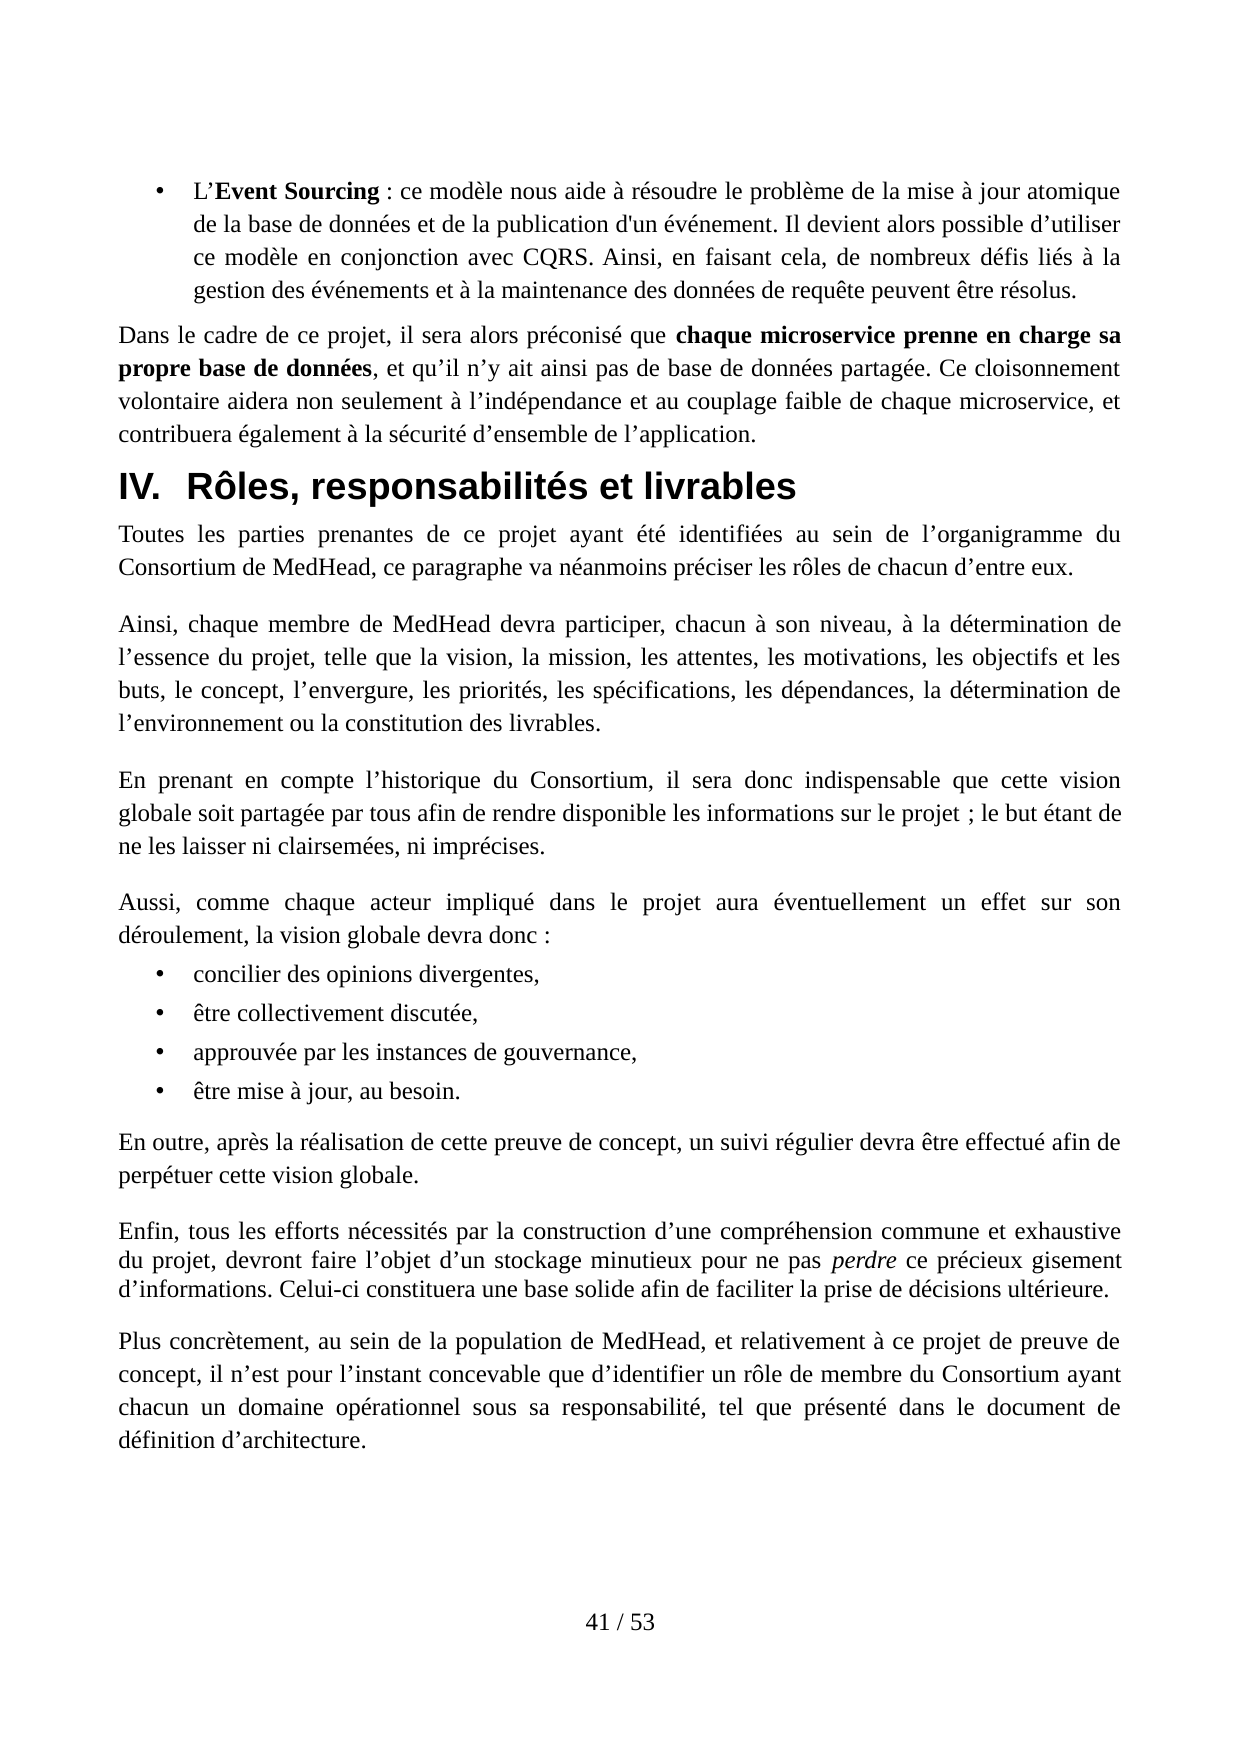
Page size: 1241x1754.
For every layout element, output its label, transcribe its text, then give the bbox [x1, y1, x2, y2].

list approuvée par les instances de gouvernance, [156, 1037, 1122, 1066]
text En outre, après la réalisation de cette preuve de concept, un suivi régulier devra être effectué afin de perpétuer cette vision globale. [118, 1127, 1122, 1189]
subtitle Rôles, responsabilités et livrables [118, 464, 1122, 508]
list être mise à jour, au besoin. [156, 1076, 1122, 1105]
list concilier des opinions divergentes, [156, 959, 1122, 988]
text Dans le cadre de ce projet, il sera alors préconisé que chaque microservice prenne en charge sa propre base de données, et qu’il n’y ait ainsi pas de base de données partagée. Ce cloisonnement volontaire aidera non seulement à l’indépendance et au couplage faible de chaque microservice, et contribuera également à la sécurité d’ensemble de l’application. [118, 320, 1122, 448]
text En prenant en compte l’historique du Consortium, il sera donc indispensable que cette vision globale soit partagée par tous afin de rendre disponible les informations sur le projet ; le but étant de ne les laisser ni clairsemées, ni imprécises. [118, 765, 1122, 859]
text Ainsi, chaque membre de MedHead devra participer, chacun à son niveau, à la détermination de l’essence du projet, telle que la vision, la mission, les attentes, les motivations, les objectifs et les buts, le concept, l’envergure, les priorités, les spécifications, les dépendances, la détermination de l’environnement ou la constitution des livrables. [118, 609, 1122, 737]
list être collectivement discutée, [156, 998, 1122, 1027]
text Enfin, tous les efforts nécessités par la construction d’une compréhension commune et exhaustive du projet, devront faire l’objet d’un stockage minutieux pour ne pas perdre ce précieux gisement d’informations. Celui-ci constituera une base solide afin de faciliter la prise de décisions ultérieure. [118, 1216, 1122, 1303]
text Plus concrètement, au sein de la population de MedHead, et relativement à ce projet de preuve de concept, il n’est pour l’instant concevable que d’identifier un rôle de membre du Consortium ayant chacun un domaine opérationnel sous sa responsabilité, tel que présenté dans le document de définition d’architecture. [118, 1326, 1122, 1454]
text Aussi, comme chaque acteur impliqué dans le projet aura éventuellement un effet sur son déroulement, la vision globale devra donc : [118, 887, 1122, 949]
list L’Event Sourcing : ce modèle nous aide à résoudre le problème de la mise à jour atomique de la base de données et de la publication d'un événement. Il devient alors possible d’utiliser ce modèle en conjonction avec CQRS. Ainsi, en faisant cela, de nombreux défis liés à la gestion des événements et à la maintenance des données de requête peuvent être résolus. [156, 176, 1122, 304]
text Toutes les parties prenantes de ce projet ayant été identifiées au sein de l’organigramme du Consortium de MedHead, ce paragraphe va néanmoins préciser les rôles de chacun d’entre eux. [118, 519, 1122, 581]
